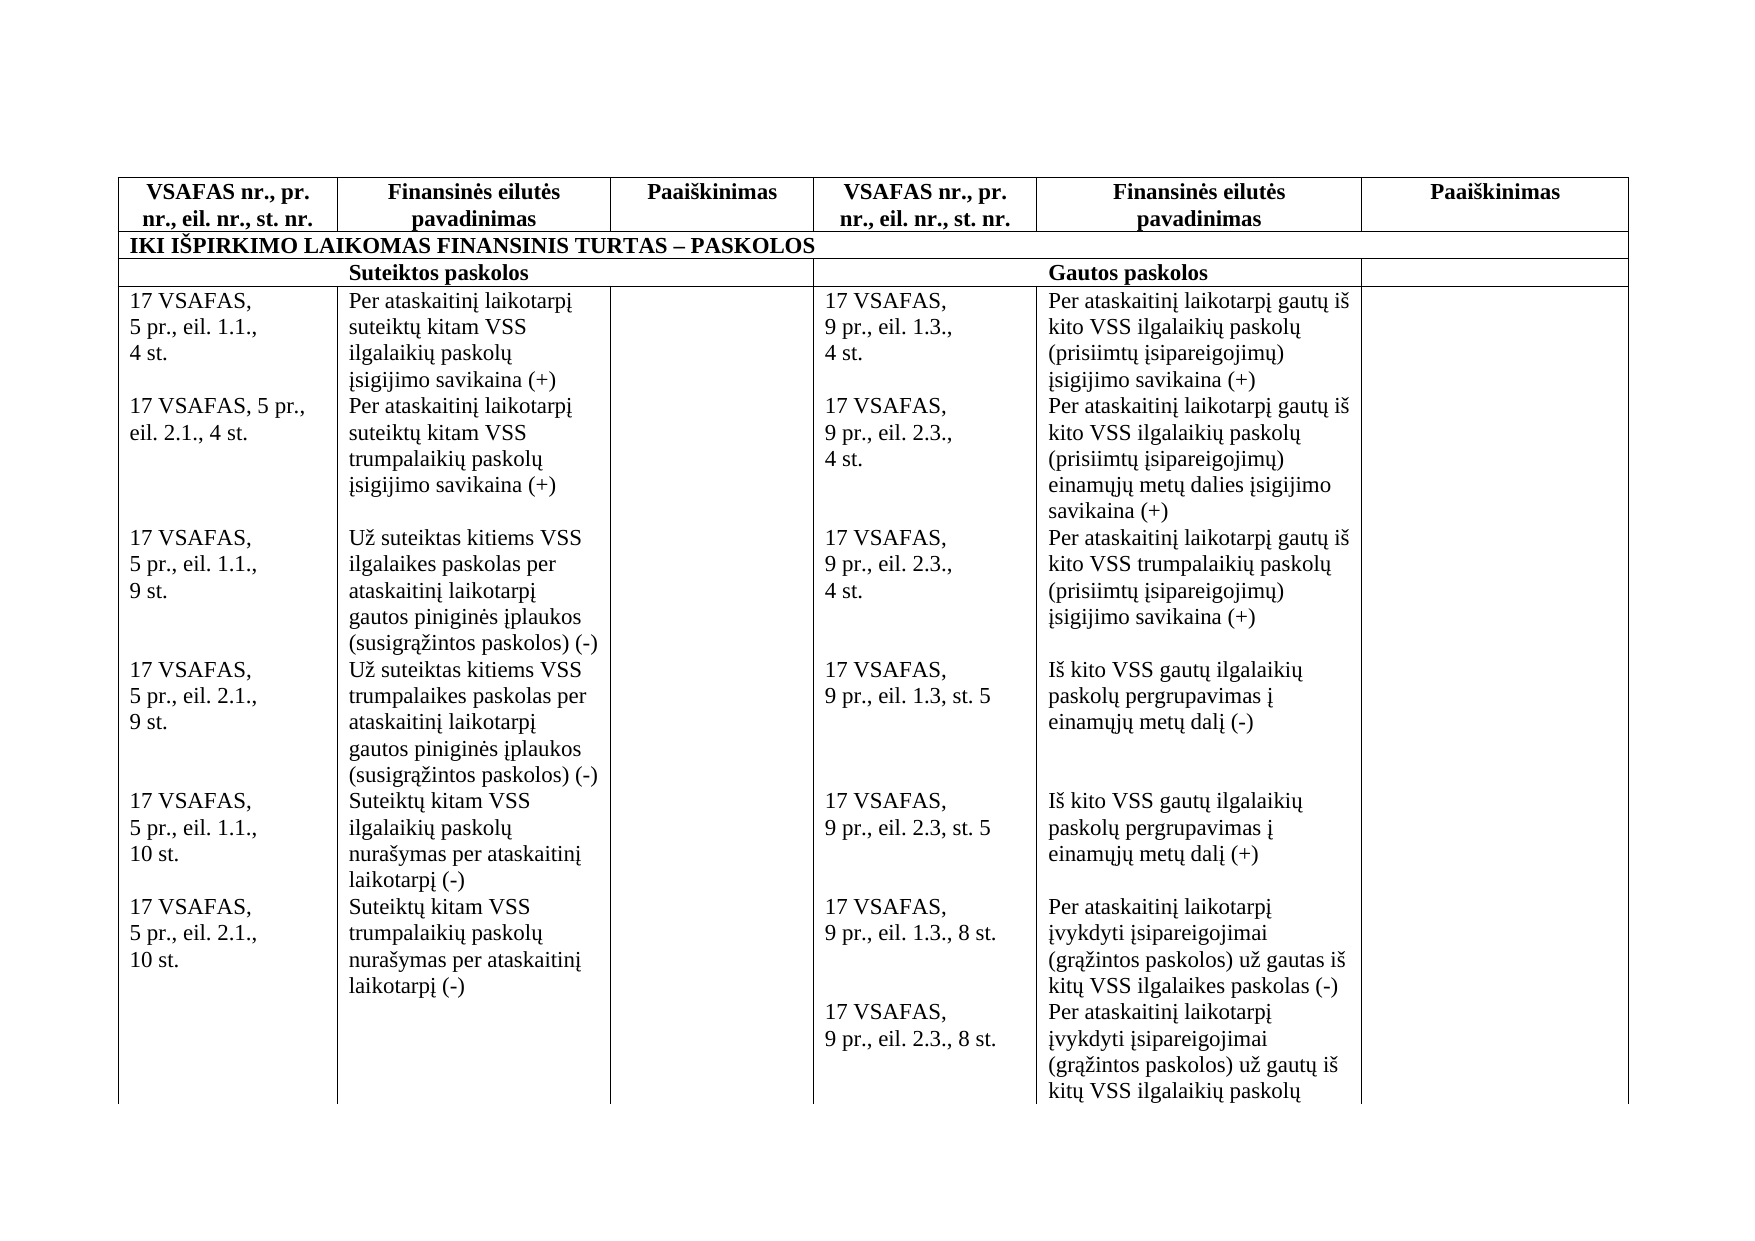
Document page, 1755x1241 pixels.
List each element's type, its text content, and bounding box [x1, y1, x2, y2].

table_cell [610, 259, 813, 286]
table_cell 17 VSAFAS, 9 pr., eil. 2.3., 4 st. [814, 392, 1036, 524]
table_cell [611, 893, 813, 998]
table_cell [611, 998, 813, 1104]
table_cell 17 VSAFAS, 9 pr., eil. 1.3., 8 st. [814, 893, 1036, 998]
table_cell Už suteiktas kitiems VSS ilgalaikes paskolas per ataskaitinį laikotarpį gautos piniginės įplaukos (susigrąžintos paskolos) (-) [338, 524, 610, 656]
table_cell [1531, 232, 1628, 258]
table_cell Per ataskaitinį laikotarpį gautų iš kito VSS trumpalaikių paskolų (prisiimtų įsipareigojimų) įsigijimo savikaina (+) [1037, 524, 1361, 656]
table_header VSAFAS nr., pr. nr., eil. nr., st. nr. [814, 178, 1036, 231]
table_cell 17 VSAFAS, 5 pr., eil. 2.1., 10 st. [119, 893, 337, 998]
table_header Paaiškinimas [611, 178, 813, 231]
table_cell [119, 259, 337, 286]
table_cell 17 VSAFAS, 9 pr., eil. 2.3., 4 st. [814, 524, 1036, 656]
table_cell Suteiktų kitam VSS ilgalaikių paskolų nurašymas per ataskaitinį laikotarpį (-) [338, 788, 610, 893]
table_cell 17 VSAFAS, 9 pr., eil. 2.3., 8 st. [814, 998, 1036, 1104]
table_cell [1362, 287, 1628, 392]
table_cell Gautos paskolos [1037, 259, 1361, 286]
table_cell [1361, 232, 1405, 258]
table_cell 17 VSAFAS, 9 pr., eil. 1.3., 4 st. [814, 287, 1036, 392]
table_cell 17 VSAFAS, 5 pr., eil. 2.1., 4 st. [119, 392, 337, 524]
table_header Finansinės eilutės pavadinimas [1037, 178, 1361, 231]
table_cell 17 VSAFAS, 5 pr., eil. 2.1., 9 st. [119, 656, 337, 787]
table_cell [611, 524, 813, 656]
table_header Finansinės eilutės pavadinimas [338, 178, 610, 231]
table_cell 17 VSAFAS, 5 pr., eil. 1.1., 10 st. [119, 788, 337, 893]
table_cell 17 VSAFAS, 5 pr., eil. 1.1., 9 st. [119, 524, 337, 656]
table_cell 17 VSAFAS, 9 pr., eil. 2.3, st. 5 [814, 788, 1036, 893]
table_cell [1362, 788, 1628, 893]
table_cell [119, 998, 337, 1104]
table_cell Per ataskaitinį laikotarpį įvykdyti įsipareigojimai (grąžintos paskolos) už gautas iš kitų VSS ilgalaikes paskolas (-) [1037, 893, 1361, 998]
table_cell Per ataskaitinį laikotarpį suteiktų kitam VSS trumpalaikių paskolų įsigijimo savikaina (+) [338, 392, 610, 524]
table_cell [1362, 524, 1628, 656]
table_cell Per ataskaitinį laikotarpį gautų iš kito VSS ilgalaikių paskolų (prisiimtų įsipareigojimų) einamųjų metų dalies įsigijimo savikaina (+) [1037, 392, 1361, 524]
table_cell [611, 287, 813, 392]
table_cell [1362, 392, 1628, 524]
table_cell IKI IŠPIRKIMO LAIKOMAS FINANSINIS TURTAS – PASKOLOS [119, 232, 1361, 258]
table_cell Už suteiktas kitiems VSS trumpalaikes paskolas per ataskaitinį laikotarpį gautos piniginės įplaukos (susigrąžintos paskolos) (-) [338, 656, 610, 787]
table_cell Suteiktos paskolos [337, 259, 610, 286]
table_cell [1362, 259, 1628, 286]
table_header VSAFAS nr., pr. nr., eil. nr., st. nr. [119, 178, 337, 231]
table_cell Per ataskaitinį laikotarpį įvykdyti įsipareigojimai (grąžintos paskolos) už gautų iš kitų VSS ilgalaikių paskolų [1037, 998, 1361, 1104]
table_cell [1485, 232, 1531, 258]
table_cell 17 VSAFAS, 9 pr., eil. 1.3, st. 5 [814, 656, 1036, 787]
table_cell [1434, 232, 1484, 258]
table_cell Iš kito VSS gautų ilgalaikių paskolų pergrupavimas į einamųjų metų dalį (-) [1037, 656, 1361, 787]
table_header Paaiškinimas [1362, 178, 1628, 231]
table_cell Per ataskaitinį laikotarpį suteiktų kitam VSS ilgalaikių paskolų įsigijimo savikaina (+) [338, 287, 610, 392]
table_cell [1362, 998, 1628, 1104]
table_cell [1362, 656, 1628, 787]
table_cell [611, 788, 813, 893]
table_cell [814, 259, 1037, 286]
table_cell [338, 998, 610, 1104]
table_cell [1362, 893, 1628, 998]
table_cell Suteiktų kitam VSS trumpalaikių paskolų nurašymas per ataskaitinį laikotarpį (-) [338, 893, 610, 998]
table_cell [611, 656, 813, 787]
table_cell 17 VSAFAS, 5 pr., eil. 1.1., 4 st. [119, 287, 337, 392]
table_cell [1405, 232, 1434, 258]
table_cell Per ataskaitinį laikotarpį gautų iš kito VSS ilgalaikių paskolų (prisiimtų įsipareigojimų) įsigijimo savikaina (+) [1037, 287, 1361, 392]
table_cell Iš kito VSS gautų ilgalaikių paskolų pergrupavimas į einamųjų metų dalį (+) [1037, 788, 1361, 893]
table_cell [611, 392, 813, 524]
